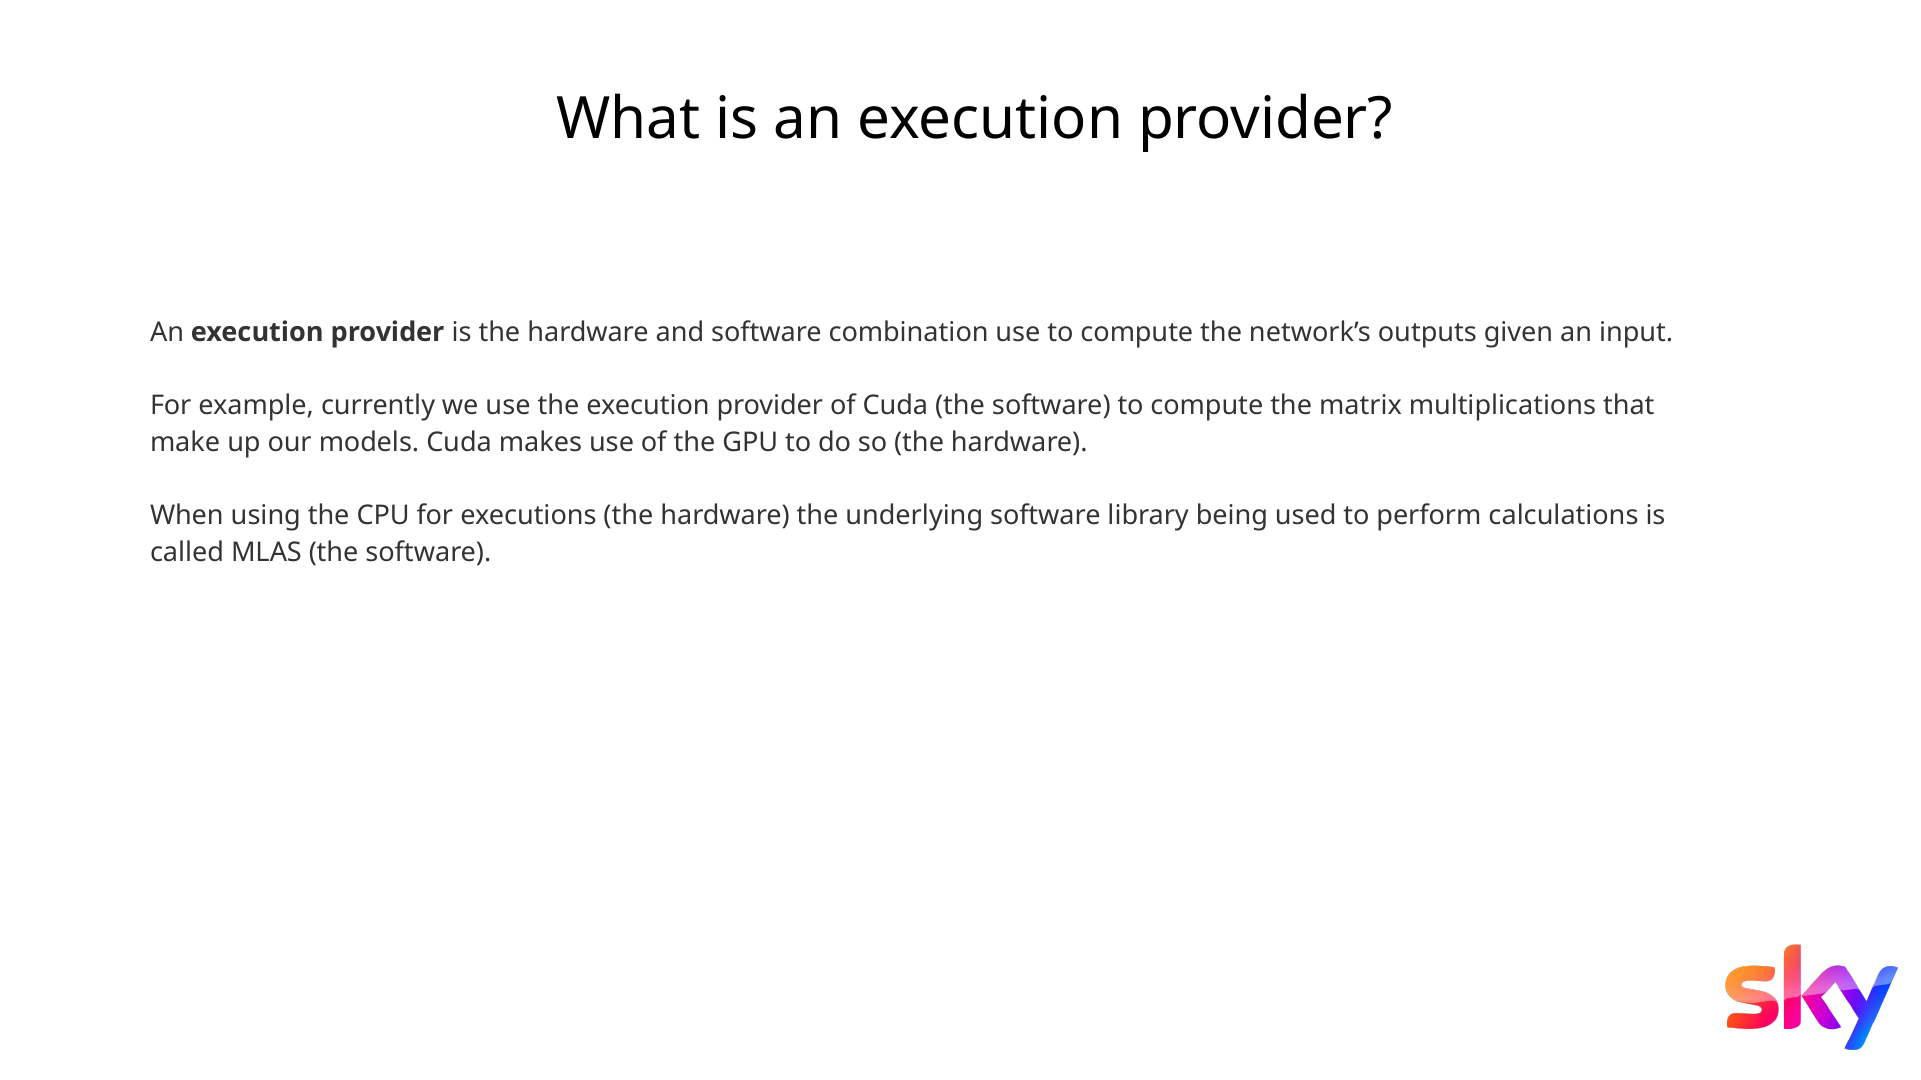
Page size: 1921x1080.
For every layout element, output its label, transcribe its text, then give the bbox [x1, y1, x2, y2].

title What is an execution provider? [112, 38, 1837, 151]
picture [1725, 944, 1898, 1051]
title An execution provider is the hardware and software combination use to compute the network’s outputs given an input. For example, currently we use the execution provider of Cuda (the software) to compute the matrix multiplications that make up our models. Cuda makes use of the GPU to do so (the hardware). When using the CPU for executions (the hardware) the underlying software library being used to perform calculations is called MLAS (the software). [150, 318, 1726, 601]
